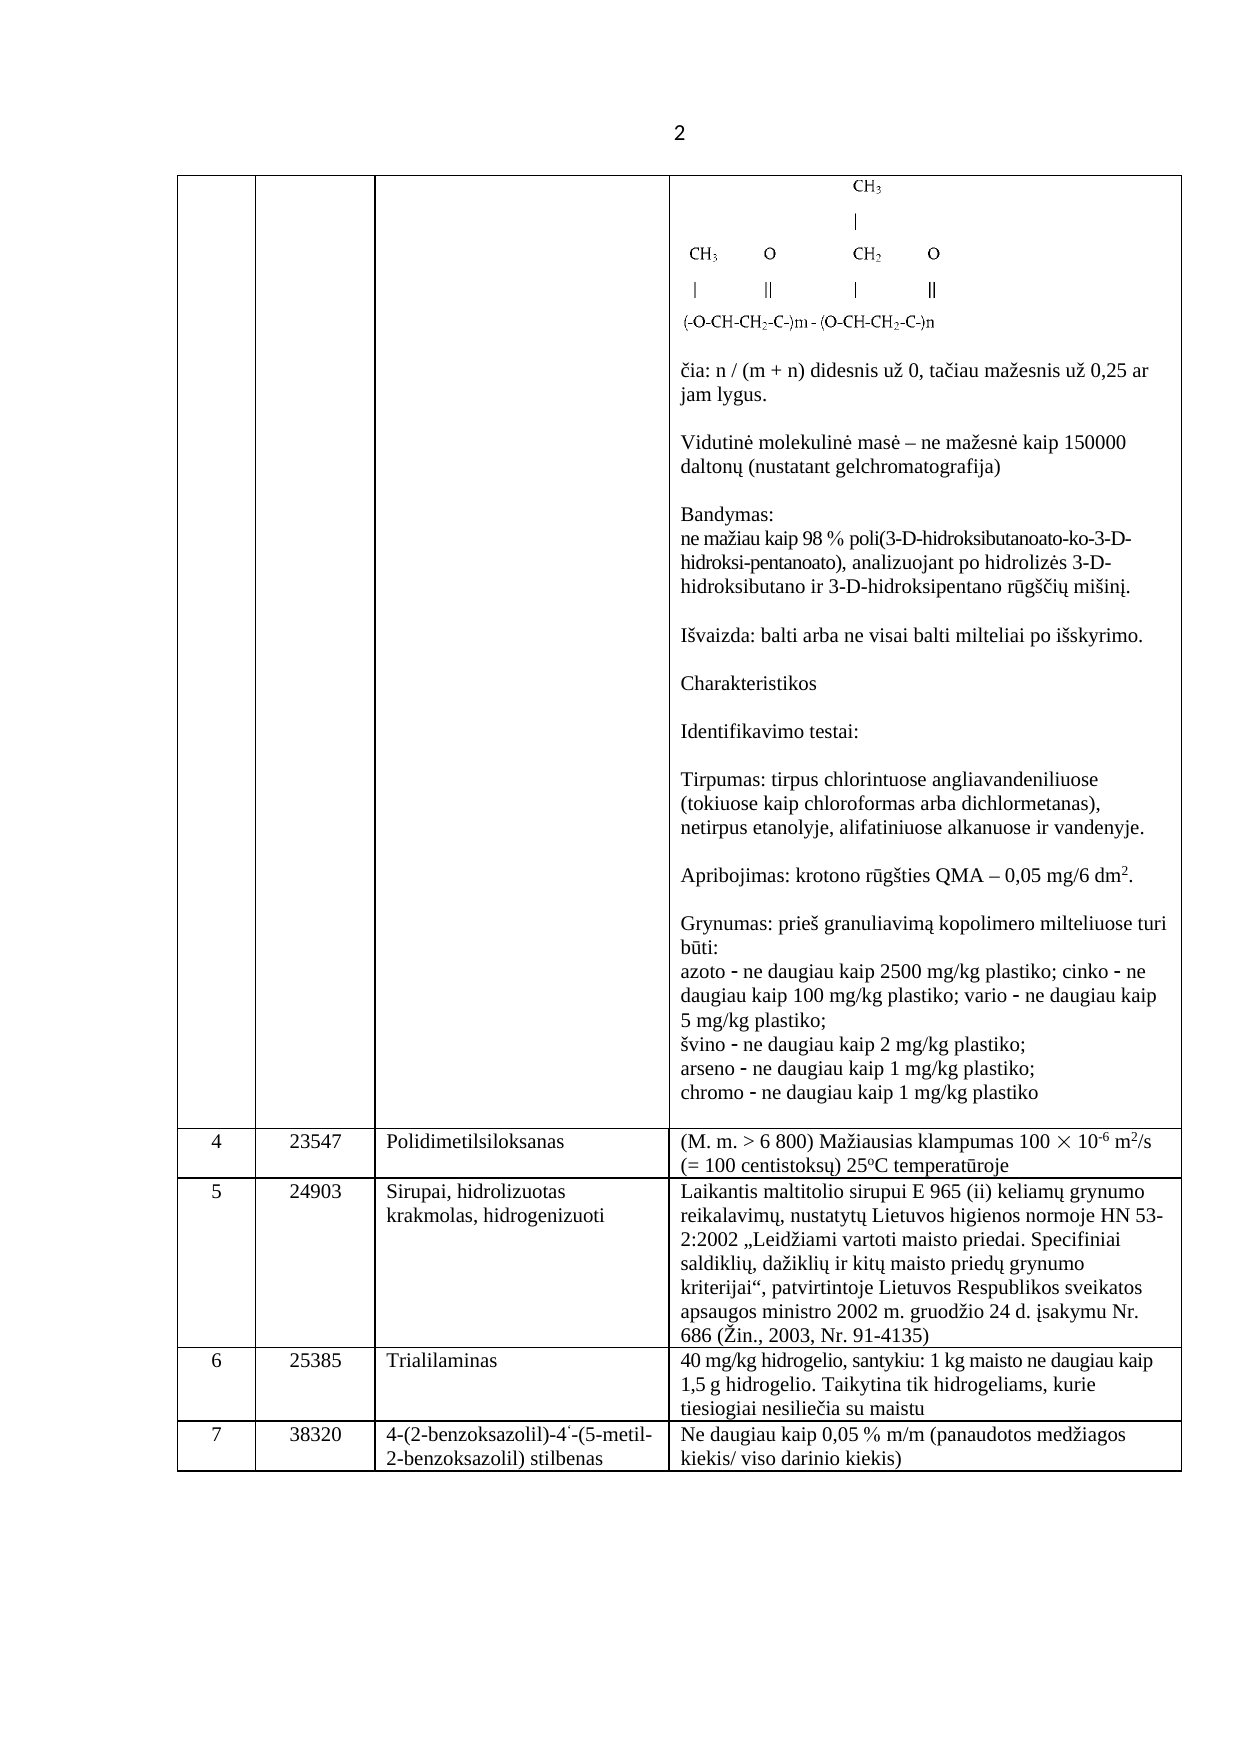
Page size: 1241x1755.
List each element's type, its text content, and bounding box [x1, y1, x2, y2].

table_cell Polidimetilsiloksanas [376, 1129, 668, 1177]
table_cell [256, 176, 374, 1128]
table_cell 38320 [256, 1422, 374, 1470]
table_cell (M. m. > 6 800) Mažiausias klampumas 100  10-6 m2/s (= 100 centistoksų) 25oC temperatūroje [670, 1129, 1181, 1177]
table_cell 25385 [256, 1348, 374, 1420]
table_cell Ne daugiau kaip 0,05  m/m (panaudotos medžiagos kiekis/ viso darinio kiekis) [670, 1422, 1181, 1470]
table_cell 4 [178, 1129, 255, 1177]
table_cell 6 [178, 1348, 255, 1420]
table_cell 7 [178, 1422, 255, 1470]
table_cell 24903 [256, 1179, 374, 1347]
table_cell [178, 176, 255, 1128]
table_cell 5 [178, 1179, 255, 1347]
table_cell 4-(2-benzoksazolil)-4‘-(5-metil-2-benzoksazolil) stilbenas [376, 1422, 668, 1470]
table_cell Sirupai, hidrolizuotas krakmolas, hidrogenizuoti [376, 1179, 668, 1347]
table_cell 23547 [256, 1129, 374, 1177]
table_cell 40 mg/kg hidrogelio, santykiu: 1 kg maisto ne daugiau kaip 1,5 g hidrogelio. Taikytina tik hidrogeliams, kurie tiesiogiai nesiliečia su maistu [670, 1348, 1181, 1420]
table_cell Laikantis maltitolio sirupui E 965 (ii) keliamų grynumo reikalavimų, nustatytų Lietuvos higienos normoje HN 53-2:2002 „Leidžiami vartoti maisto priedai. Specifiniai saldiklių, dažiklių ir kitų maisto priedų grynumo kriterijai“, patvirtintoje Lietuvos Respublikos sveikatos apsaugos ministro 2002 m. gruodžio 24 d. įsakymu Nr. 686 (Žin., 2003, Nr. 91-4135) [670, 1179, 1181, 1347]
table_cell čia: n / (m + n) didesnis už 0, tačiau mažesnis už 0,25 ar jam lygus. Vidutinė molekulinė masė – ne mažesnė kaip 150000 daltonų (nustatant gelchromatografija) Bandymas: ne mažiau kaip 98  poli(3-D-hidroksibutanoato-ko-3-D-hidroksi-pentanoato), analizuojant po hidrolizės 3-D-hidroksibutano ir 3-D-hidroksipentano rūgščių mišinį. Išvaizda: balti arba ne visai balti milteliai po išskyrimo. Charakteristikos Identifikavimo testai: Tirpumas: tirpus chlorintuose angliavandeniliuose (tokiuose kaip chloroformas arba dichlormetanas), netirpus etanolyje, alifatiniuose alkanuose ir vandenyje. Apribojimas: krotono rūgšties QMA – 0,05 mg/6 dm2. Grynumas: prieš granuliavimą kopolimero milteliuose turi būti: azoto  ne daugiau kaip 2500 mg/kg plastiko; cinko  ne daugiau kaip 100 mg/kg plastiko; vario  ne daugiau kaip 5 mg/kg plastiko; švino  ne daugiau kaip 2 mg/kg plastiko; arseno  ne daugiau kaip 1 mg/kg plastiko; chromo  ne daugiau kaip 1 mg/kg plastiko [670, 176, 1181, 1128]
table_cell Trialilaminas [376, 1348, 668, 1420]
table_cell [376, 176, 669, 1128]
